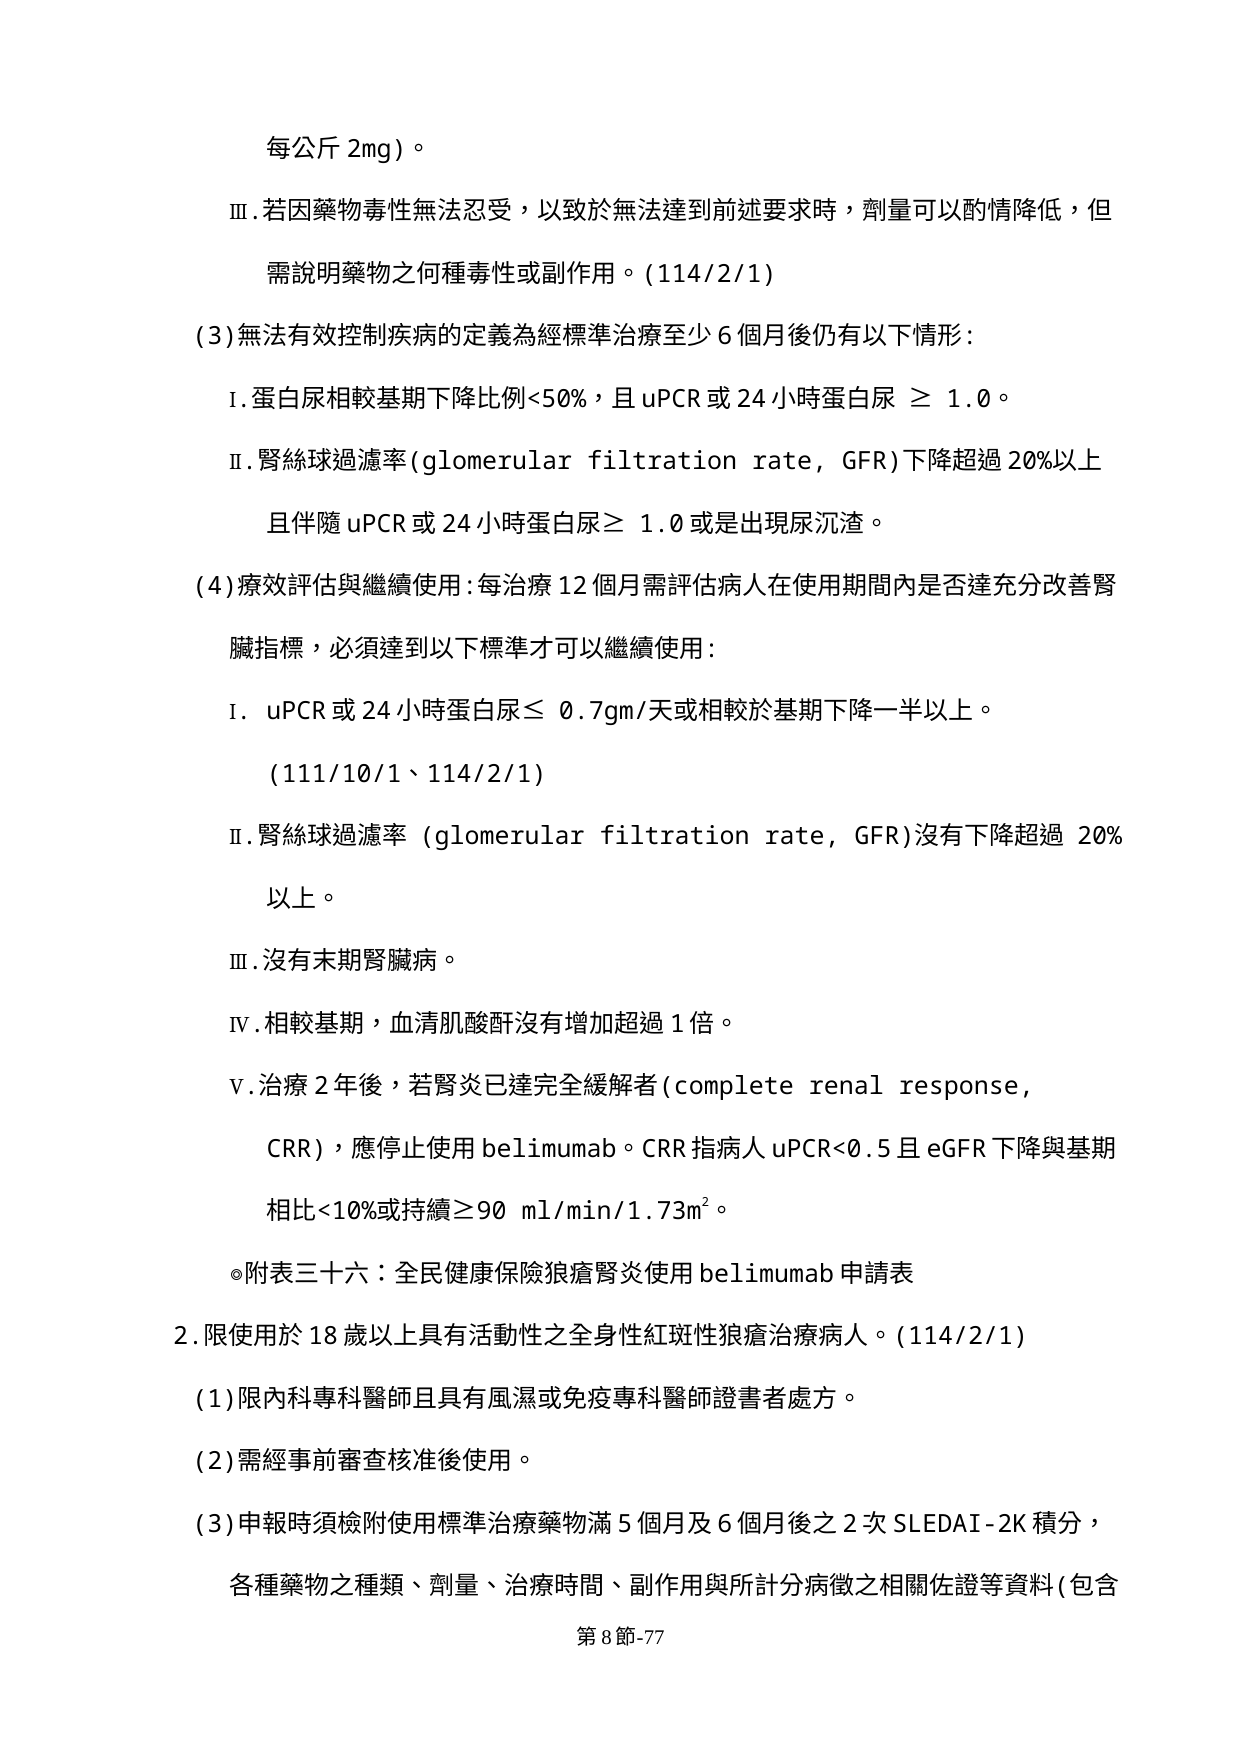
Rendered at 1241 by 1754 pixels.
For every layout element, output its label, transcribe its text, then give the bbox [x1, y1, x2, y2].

text Ⅲ.沒有末期腎臟病。 [229, 917, 1122, 979]
text Ⅰ. uPCR或24小時蛋白尿≤ 0.7gm/天或相較於基期下降一半以上。(111/10/1、114/2/1) [229, 667, 1122, 792]
text (1)限內科專科醫師且具有風濕或免疫專科醫師證書者處方。 [192, 1354, 1122, 1417]
text Ⅰ.蛋白尿相較基期下降比例<50%，且uPCR或24小時蛋白尿 ≥ 1.0。 [229, 354, 1122, 417]
text Ⅴ.治療2年後，若腎炎已達完全緩解者(complete renal response, CRR)，應停止使用belimumab。CRR指病人uPCR<0.5且eGFR下降與基期相比<10%或持續≥90 ml/min/1.73m2。 [229, 1042, 1122, 1229]
text (2)需經事前審查核准後使用。 [192, 1417, 1122, 1479]
text (4)療效評估與繼續使用:每治療12個月需評估病人在使用期間內是否達充分改善腎臟指標，必須達到以下標準才可以繼續使用: [192, 542, 1122, 667]
text ◎附表三十六：全民健康保險狼瘡腎炎使用belimumab申請表 [229, 1229, 1122, 1292]
text Ⅳ.相較基期，血清肌酸酐沒有增加超過1倍。 [229, 979, 1122, 1042]
text 每公斤2mg)。 [229, 104, 1122, 167]
text Ⅱ.腎絲球過濾率(glomerular filtration rate, GFR)下降超過20%以上且伴隨uPCR或24小時蛋白尿≥ 1.0或是出現尿沉渣。 [229, 417, 1122, 542]
text 2.限使用於18歲以上具有活動性之全身性紅斑性狼瘡治療病人。(114/2/1) [173, 1292, 1122, 1354]
text (3)無法有效控制疾病的定義為經標準治療至少6個月後仍有以下情形: [192, 292, 1122, 354]
text Ⅱ.腎絲球過濾率 (glomerular filtration rate, GFR)沒有下降超過 20%以上。 [229, 792, 1122, 917]
text (3)申報時須檢附使用標準治療藥物滿5個月及6個月後之2次SLEDAI-2K積分，各種藥物之種類、劑量、治療時間、副作用與所計分病徵之相關佐證等資料(包含 [192, 1479, 1122, 1604]
text Ⅲ.若因藥物毒性無法忍受，以致於無法達到前述要求時，劑量可以酌情降低，但需說明藥物之何種毒性或副作用。(114/2/1) [229, 167, 1122, 292]
